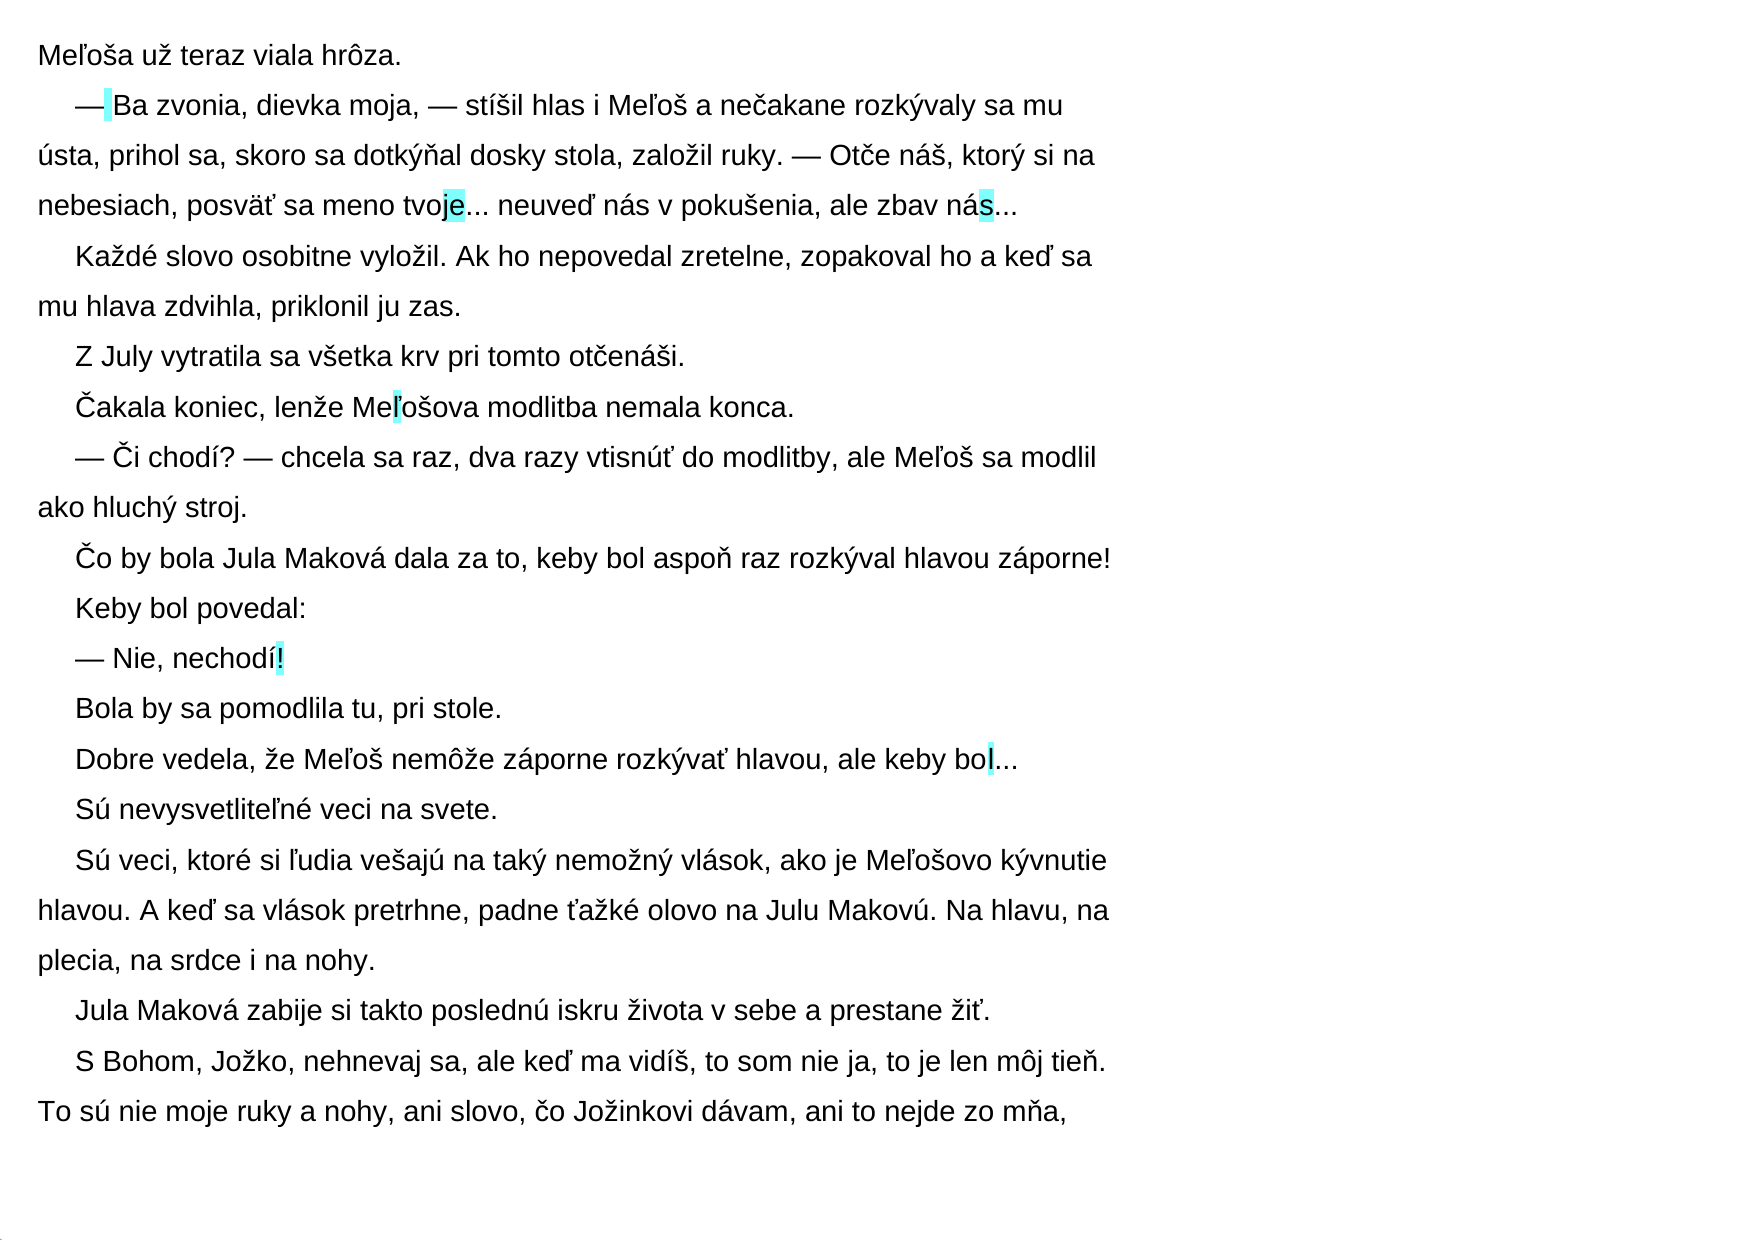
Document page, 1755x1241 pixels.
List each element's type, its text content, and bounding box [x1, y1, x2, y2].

text Jula Maková zabije si takto poslednú iskru života v sebe a prestane žiť. [37, 993, 1130, 1027]
text S Bohom, Jožko, nehnevaj sa, ale keď ma vidíš, to som nie ja, to je len môj tieň. To sú nie moje ruky a nohy, ani slovo, čo Jožinkovi dávam, ani to nejde zo mňa, [37, 1044, 1130, 1128]
text — Či chodí? — chcela sa raz, dva razy vtisnúť do modlitby, ale Meľoš sa modlil ako hluchý stroj. [37, 440, 1130, 524]
text Z July vytratila sa všetka krv pri tomto otčenáši. [37, 339, 1130, 373]
text — Ba zvonia, dievka moja, — stíšil hlas i Meľoš a nečakane rozkývaly sa mu ústa, prihol sa, skoro sa dotkýňal dosky stola, založil ruky. — Otče náš, ktorý si na nebesiach, posväť sa meno tvoje... neuveď nás v pokušenia, ale zbav nás... [37, 88, 1130, 222]
text Keby bol povedal: [37, 591, 1130, 624]
text — Nie, nechodí! [37, 641, 1130, 675]
text Dobre vedela, že Meľoš nemôže záporne rozkývať hlavou, ale keby bol... [37, 742, 1130, 775]
text Čakala koniec, lenže Meľošova modlitba nemala konca. [37, 390, 1130, 423]
text Čo by bola Jula Maková dala za to, keby bol aspoň raz rozkýval hlavou záporne! [37, 541, 1130, 574]
text Sú nevysvetliteľné veci na svete. [37, 792, 1130, 826]
text Sú veci, ktoré si ľudia vešajú na taký nemožný vlások, ako je Meľošovo kývnutie hlavou. A keď sa vlások pretrhne, padne ťažké olovo na Julu Makovú. Na hlavu, na plecia, na srdce i na nohy. [37, 842, 1130, 977]
text Bola by sa pomodlila tu, pri stole. [37, 692, 1130, 725]
text Meľoša už teraz viala hrôza. [37, 37, 1130, 71]
text Každé slovo osobitne vyložil. Ak ho nepovedal zretelne, zopakoval ho a keď sa mu hlava zdvihla, priklonil ju zas. [37, 239, 1130, 323]
